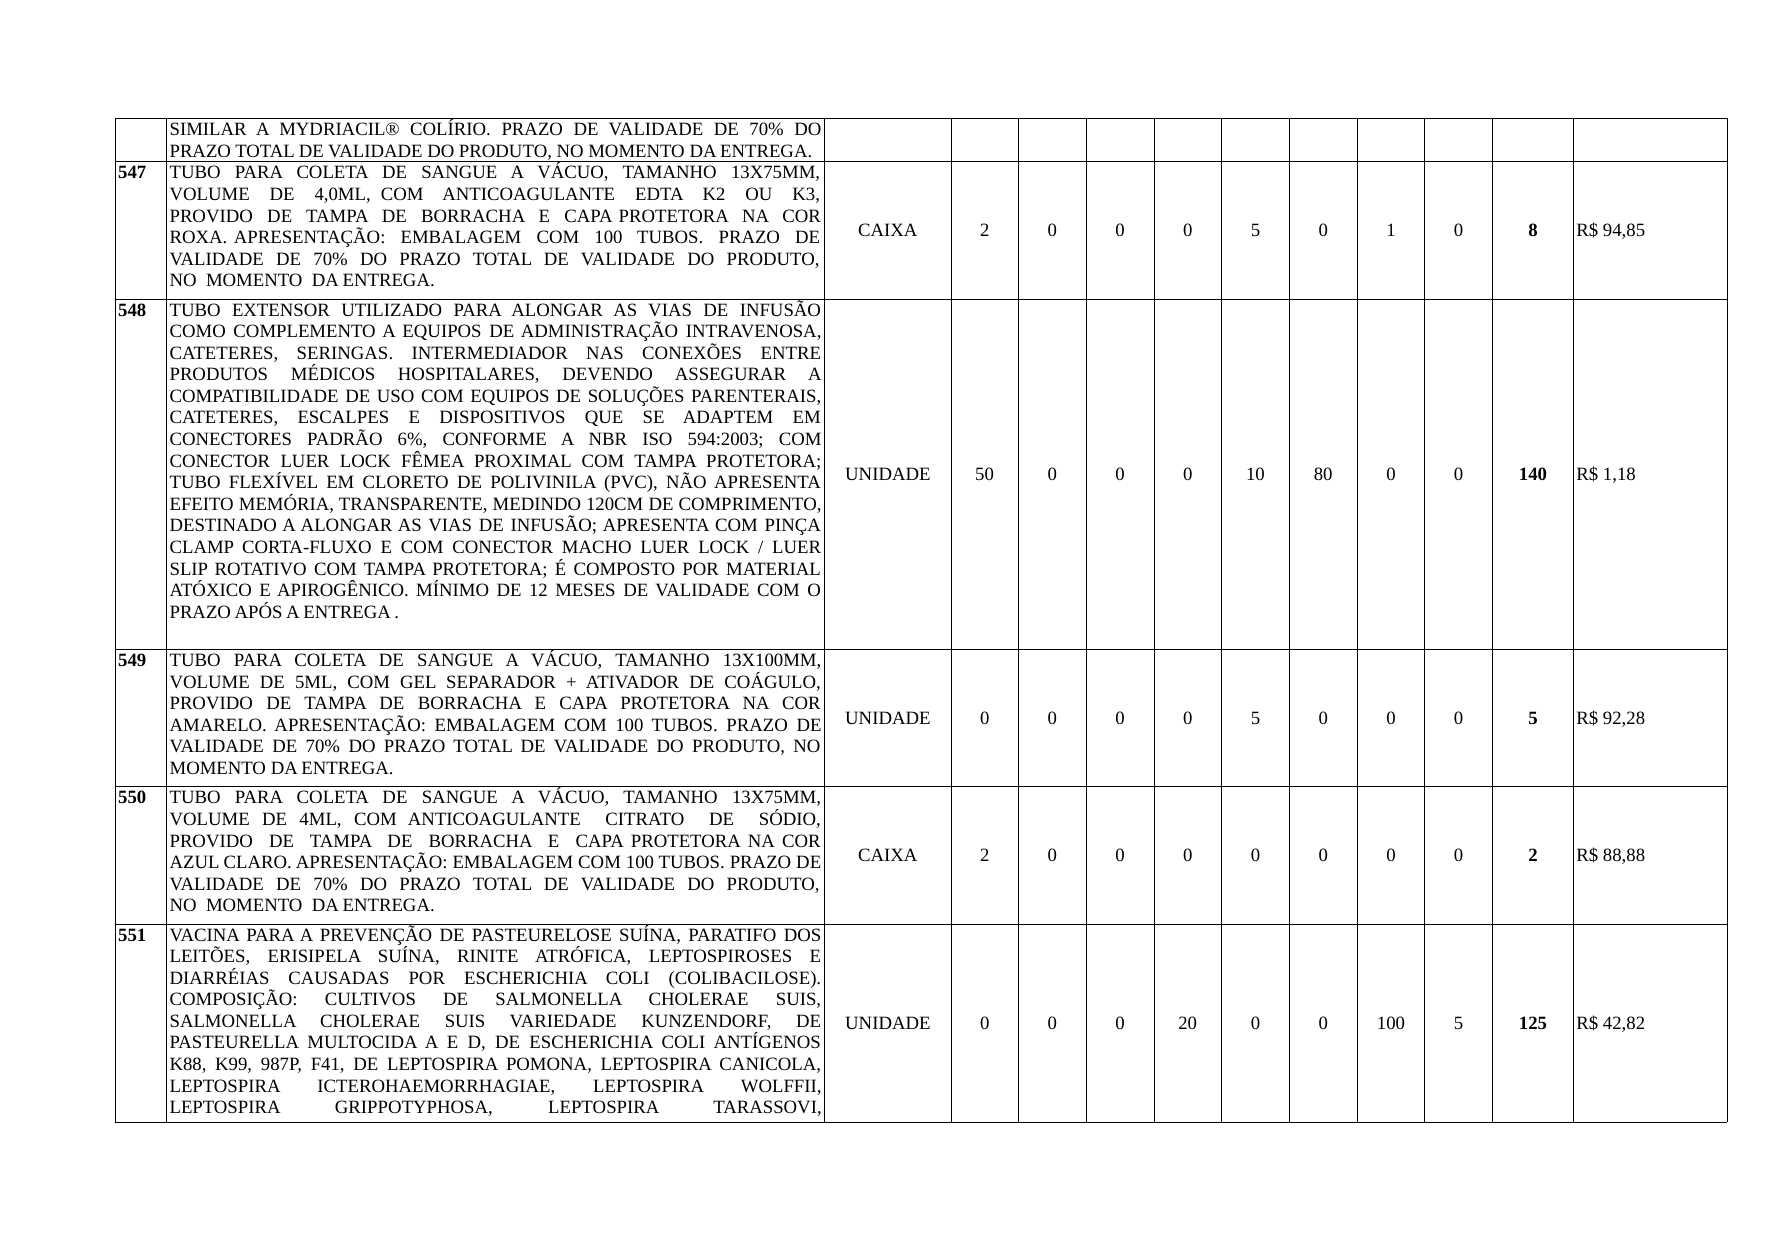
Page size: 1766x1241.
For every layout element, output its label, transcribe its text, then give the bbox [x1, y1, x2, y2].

table_cell [1222, 119, 1289, 161]
table_cell [1019, 119, 1086, 161]
table_cell 0 [1425, 787, 1492, 923]
table_cell R$ 94,85 [1574, 162, 1727, 298]
table_cell [952, 119, 1018, 161]
table_cell VACINA PARA A PREVENÇÃO DE PASTEURELOSE SUÍNA, PARATIFO DOS LEITÕES, ERISIPELA SUÍNA, RINITE ATRÓFICA, LEPTOSPIROSES E DIARRÉIAS CAUSADAS POR ESCHERICHIA COLI (COLIBACILOSE). COMPOSIÇÃO: CULTIVOS DE SALMONELLA CHOLERAE SUIS, SALMONELLA CHOLERAE SUIS VARIEDADE KUNZENDORF, DE PASTEURELLA MULTOCIDA A E D, DE ESCHERICHIA COLI ANTÍGENOS K88, K99, 987P, F41, DE LEPTOSPIRA POMONA, LEPTOSPIRA CANICOLA, LEPTOSPIRA ICTEROHAEMORRHAGIAE, LEPTOSPIRA WOLFFII, LEPTOSPIRA GRIPPOTYPHOSA, LEPTOSPIRA TARASSOVI, [167, 925, 824, 1122]
table_cell 140 [1493, 300, 1573, 649]
table_cell R$ 1,18 [1574, 300, 1727, 649]
table_cell 550 [116, 787, 166, 923]
table_cell UNIDADE [825, 650, 951, 786]
table_cell [1493, 119, 1573, 161]
table_cell [1358, 119, 1424, 161]
table_cell 0 [1087, 787, 1154, 923]
table_cell 0 [1087, 162, 1154, 298]
table_cell [1290, 119, 1357, 161]
table_cell R$ 88,88 [1574, 787, 1727, 923]
table_cell 100 [1358, 925, 1424, 1122]
table_cell 0 [1290, 650, 1357, 786]
table_cell 0 [1087, 300, 1154, 649]
table_cell 0 [1222, 925, 1289, 1122]
table_cell 0 [1425, 650, 1492, 786]
table_cell 0 [1290, 787, 1357, 923]
table_cell 0 [1019, 300, 1086, 649]
table_cell [825, 119, 951, 161]
table_cell TUBO PARA COLETA DE SANGUE A VÁCUO, TAMANHO 13X75MM, VOLUME DE 4,0ML, COM ANTICOAGULANTE EDTA K2 OU K3, PROVIDO DE TAMPA DE BORRACHA E CAPA PROTETORA NA COR ROXA. APRESENTAÇÃO: EMBALAGEM COM 100 TUBOS. PRAZO DE VALIDADE DE 70% DO PRAZO TOTAL DE VALIDADE DO PRODUTO, NO MOMENTO DA ENTREGA. [167, 162, 824, 298]
table_cell 0 [952, 650, 1018, 786]
table_cell 80 [1290, 300, 1357, 649]
table_cell 0 [1019, 925, 1086, 1122]
table_cell 2 [952, 787, 1018, 923]
table_cell 0 [1155, 787, 1221, 923]
table_cell 2 [1493, 787, 1573, 923]
table_cell CAIXA [825, 162, 951, 298]
table_cell 50 [952, 300, 1018, 649]
table_cell 0 [1155, 650, 1221, 786]
table_cell 0 [1425, 300, 1492, 649]
table_cell TUBO PARA COLETA DE SANGUE A VÁCUO, TAMANHO 13X75MM, VOLUME DE 4ML, COM ANTICOAGULANTE CITRATO DE SÓDIO, PROVIDO DE TAMPA DE BORRACHA E CAPA PROTETORA NA COR AZUL CLARO. APRESENTAÇÃO: EMBALAGEM COM 100 TUBOS. PRAZO DE VALIDADE DE 70% DO PRAZO TOTAL DE VALIDADE DO PRODUTO, NO MOMENTO DA ENTREGA. [167, 787, 824, 923]
table_cell TUBO PARA COLETA DE SANGUE A VÁCUO, TAMANHO 13X100MM, VOLUME DE 5ML, COM GEL SEPARADOR + ATIVADOR DE COÁGULO, PROVIDO DE TAMPA DE BORRACHA E CAPA PROTETORA NA COR AMARELO. APRESENTAÇÃO: EMBALAGEM COM 100 TUBOS. PRAZO DE VALIDADE DE 70% DO PRAZO TOTAL DE VALIDADE DO PRODUTO, NO MOMENTO DA ENTREGA. [167, 650, 824, 786]
table_cell 5 [1493, 650, 1573, 786]
table_cell 0 [1358, 300, 1424, 649]
table_cell R$ 42,82 [1574, 925, 1727, 1122]
table_cell [1574, 119, 1727, 161]
table_cell 0 [1222, 787, 1289, 923]
table_cell 5 [1222, 162, 1289, 298]
table_cell 2 [952, 162, 1018, 298]
table_cell R$ 92,28 [1574, 650, 1727, 786]
table_cell [116, 119, 166, 161]
table_cell 0 [1019, 162, 1086, 298]
table_cell 5 [1222, 650, 1289, 786]
table_cell 0 [1358, 650, 1424, 786]
table_cell 0 [1019, 787, 1086, 923]
table_cell 8 [1493, 162, 1573, 298]
table_cell 0 [1087, 650, 1154, 786]
table_cell 0 [1425, 162, 1492, 298]
table_cell 0 [1155, 300, 1221, 649]
table_cell 125 [1493, 925, 1573, 1122]
table_cell 10 [1222, 300, 1289, 649]
table_cell UNIDADE [825, 925, 951, 1122]
table_cell 547 [116, 162, 166, 298]
table_cell 0 [952, 925, 1018, 1122]
table_cell 551 [116, 925, 166, 1122]
table_cell [1425, 119, 1492, 161]
table_cell 5 [1425, 925, 1492, 1122]
table_cell 0 [1290, 925, 1357, 1122]
table_cell 20 [1155, 925, 1221, 1122]
table_cell SIMILAR A MYDRIACIL® COLÍRIO. PRAZO DE VALIDADE DE 70% DO PRAZO TOTAL DE VALIDADE DO PRODUTO, NO MOMENTO DA ENTREGA. [167, 119, 824, 161]
table_cell 0 [1087, 925, 1154, 1122]
table_cell 0 [1358, 787, 1424, 923]
table_cell 0 [1019, 650, 1086, 786]
table_cell CAIXA [825, 787, 951, 923]
table_cell 0 [1290, 162, 1357, 298]
table_cell [1155, 119, 1221, 161]
table_cell UNIDADE [825, 300, 951, 649]
table_cell 548 [116, 300, 166, 649]
table_cell 0 [1155, 162, 1221, 298]
table_cell 1 [1358, 162, 1424, 298]
table_cell 549 [116, 650, 166, 786]
table_cell TUBO EXTENSOR UTILIZADO PARA ALONGAR AS VIAS DE INFUSÃO COMO COMPLEMENTO A EQUIPOS DE ADMINISTRAÇÃO INTRAVENOSA, CATETERES, SERINGAS. INTERMEDIADOR NAS CONEXÕES ENTRE PRODUTOS MÉDICOS HOSPITALARES, DEVENDO ASSEGURAR A COMPATIBILIDADE DE USO COM EQUIPOS DE SOLUÇÕES PARENTERAIS, CATETERES, ESCALPES E DISPOSITIVOS QUE SE ADAPTEM EM CONECTORES PADRÃO 6%, CONFORME A NBR ISO 594:2003; COM CONECTOR LUER LOCK FÊMEA PROXIMAL COM TAMPA PROTETORA; TUBO FLEXÍVEL EM CLORETO DE POLIVINILA (PVC), NÃO APRESENTA EFEITO MEMÓRIA, TRANSPARENTE, MEDINDO 120CM DE COMPRIMENTO, DESTINADO A ALONGAR AS VIAS DE INFUSÃO; APRESENTA COM PINÇA CLAMP CORTA-FLUXO E COM CONECTOR MACHO LUER LOCK / LUER SLIP ROTATIVO COM TAMPA PROTETORA; É COMPOSTO POR MATERIAL ATÓXICO E APIROGÊNICO. MÍNIMO DE 12 MESES DE VALIDADE COM O PRAZO APÓS A ENTREGA . [167, 300, 824, 649]
table_cell [1087, 119, 1154, 161]
